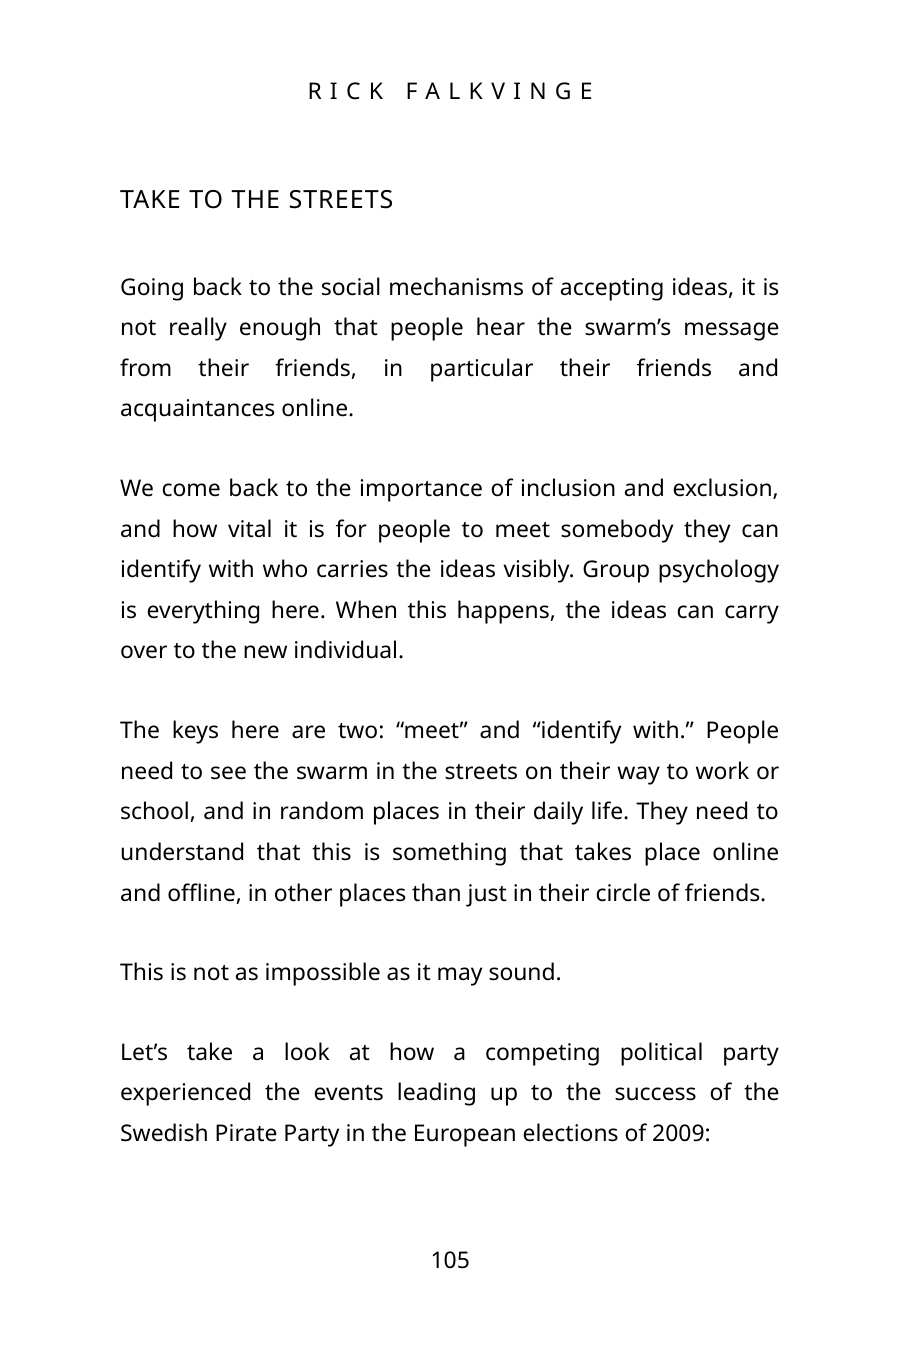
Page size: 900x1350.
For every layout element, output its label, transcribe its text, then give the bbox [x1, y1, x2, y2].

text We come back to the importance of inclusion and exclusion, and how vital it is for people to meet somebody they can identify with who carries the ideas visibly. Group psychology is everything here. When this happens, the ideas can carry over to the new individual. [120, 472, 780, 666]
text The keys here are two: “meet” and “identify with.” People need to see the swarm in the streets on their way to work or school, and in random places in their daily life. They need to understand that this is something that takes place online and offline, in other places than just in their circle of friends. [120, 714, 780, 908]
subtitle Take to the streets [120, 181, 780, 215]
text Going back to the social mechanisms of accepting ideas, it is not really enough that people hear the swarm’s message from their friends, in particular their friends and acquaintances online. [120, 271, 780, 424]
text This is not as impossible as it may sound. [120, 956, 780, 987]
text Let’s take a look at how a competing political party experienced the events leading up to the success of the Swedish Pirate Party in the European elections of 2009: [120, 1036, 780, 1148]
